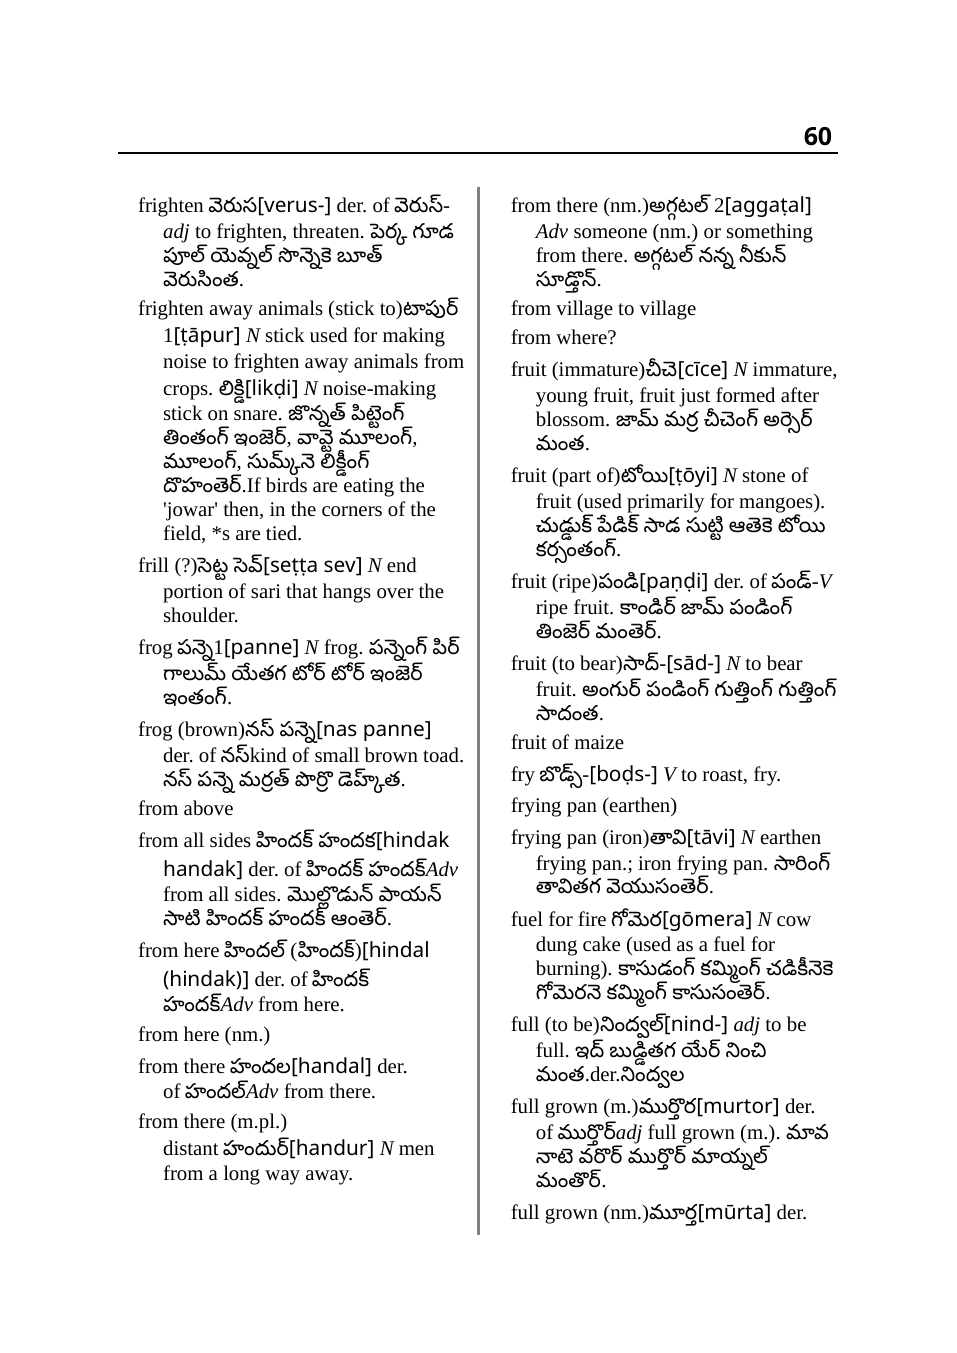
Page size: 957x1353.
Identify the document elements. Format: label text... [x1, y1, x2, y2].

text from all sidesహిందక్ హందక[hindak handak] der. ofహిందక్ హందక్Adv from all sides. మొల్లొడున్ పాయన్ సాటి హిందక్ హందక్ ఆంతెర్. [119, 822, 465, 932]
text from there (m.pl.) distantహందుర్[handur] N men from a long way away. [119, 1105, 465, 1189]
text fruit (part of)టోయి[ṭōyi] N stone of fruit (used primarily for mangoes). చుడ్డుక్ పేడిక్ సాడ సుట్టి ఆతెకె టోయి కర్సంతంగ్. [492, 457, 837, 563]
text frog (brown)నస్ పన్నె[nas panne] der. ofనస్kind of small brown toad. నస్ పన్నె మర్రత్ పొర్రొ డెహ్క్‌త. [119, 711, 465, 793]
text full grown (nm.)మూర్త[mūrta] der. [492, 1194, 837, 1230]
text fuel for fireగోమెర[gōmera] N cow dung cake (used as a fuel for burning). కాసుడంగ్ కమ్మింగ్ చడికీనెకె గోమెరనె కమ్మింగ్ కాసుసంతెర్. [492, 901, 837, 1006]
text from thereహందల[handal] der. ofహందల్Adv from there. [119, 1048, 465, 1105]
text from hereహిందల్ (హిందక్)[hindal (hindak)] der. ofహిందక్ హందక్Adv from here. [119, 932, 465, 1018]
text from village to village [492, 293, 837, 322]
text frightenవెరుస[verus-] der. ofవెరుస్-adj to frighten, threaten. పెర్క గూడ పూల్ యెవ్నల్ సొన్నెకె బూత్ వెరుసింత. [119, 188, 465, 293]
text fruit (ripe)పండి[paṇḍi] der. ofపండ్-V ripe fruit. కాండిర్ జామ్ పండింగ్ తింజెర్ మంతెర్. [492, 563, 837, 645]
text frying pan (earthen) [492, 789, 837, 819]
text frogపన్నె1[panne] N frog. పన్నెంగ్ పిర్ గాలుమ్ యేతగ టోర్ టోర్ ఇంజెర్ ఇంతంగ్. [119, 629, 465, 711]
text fruit (immature)చీచె[cīce] N immature, young fruit, fruit just formed after blossom. జామ్ మర్ర చీచెంగ్ అర్సెర్ మంత. [492, 351, 837, 457]
text frill (?)సెట్ట సెవ్[seṭṭa sev] N end portion of sari that hangs over the shoulder. [119, 547, 465, 629]
text frighten away animals (stick to)టాపుర్ 1[ṭāpur] N stick used for making noise to frighten away animals from crops. లిక్డి[likḍi] N noise-making stick on snare. జొన్నత్ పిట్టెంగ్ తింతంగ్ ఇంజెర్, వావ్టె మూలంగ్, మూలంగ్, సుమ్క్‌నె లిక్డీంగ్ దొహంతెర్.If birds are eating the 'jowar' then, in the corners of the field, *s are tied. [119, 293, 465, 547]
text fruit (to bear)సాద్-[sād-] N to bear fruit. అంగుర్ పండింగ్ గుత్తింగ్ గుత్తింగ్ సాదంత. [492, 645, 837, 727]
text from there (nm.)అగ్గటల్ 2[aggaṭal] Adv someone (nm.) or something from there. అగ్గటల్ నన్న నీకున్ సూడ్తొన్. [492, 188, 837, 293]
text fruit of maize [492, 727, 837, 756]
text full grown (m.)ముర్తొర[murtor] der. ofముర్తొర్adj full grown (m.). మావ నాటె వరొర్ ముర్తొర్ మాయ్నల్ మంతొర్. [492, 1088, 837, 1194]
text full (to be)నింద్వల్[nind-] adj to be full. ఇద్ బుడ్డితగ యేర్ నించి మంత.der.నింద్వల [492, 1006, 837, 1088]
text from here (nm.) [119, 1018, 465, 1048]
text fryబొడ్స్-[boḍs-] V to roast, fry. [492, 756, 837, 789]
text from where? [492, 322, 837, 351]
text from above [119, 793, 465, 822]
text frying pan (iron)తావి[tāvi] N earthen frying pan.; iron frying pan. సారింగ్ తావితగ వెయుసంతెర్. [492, 819, 837, 901]
